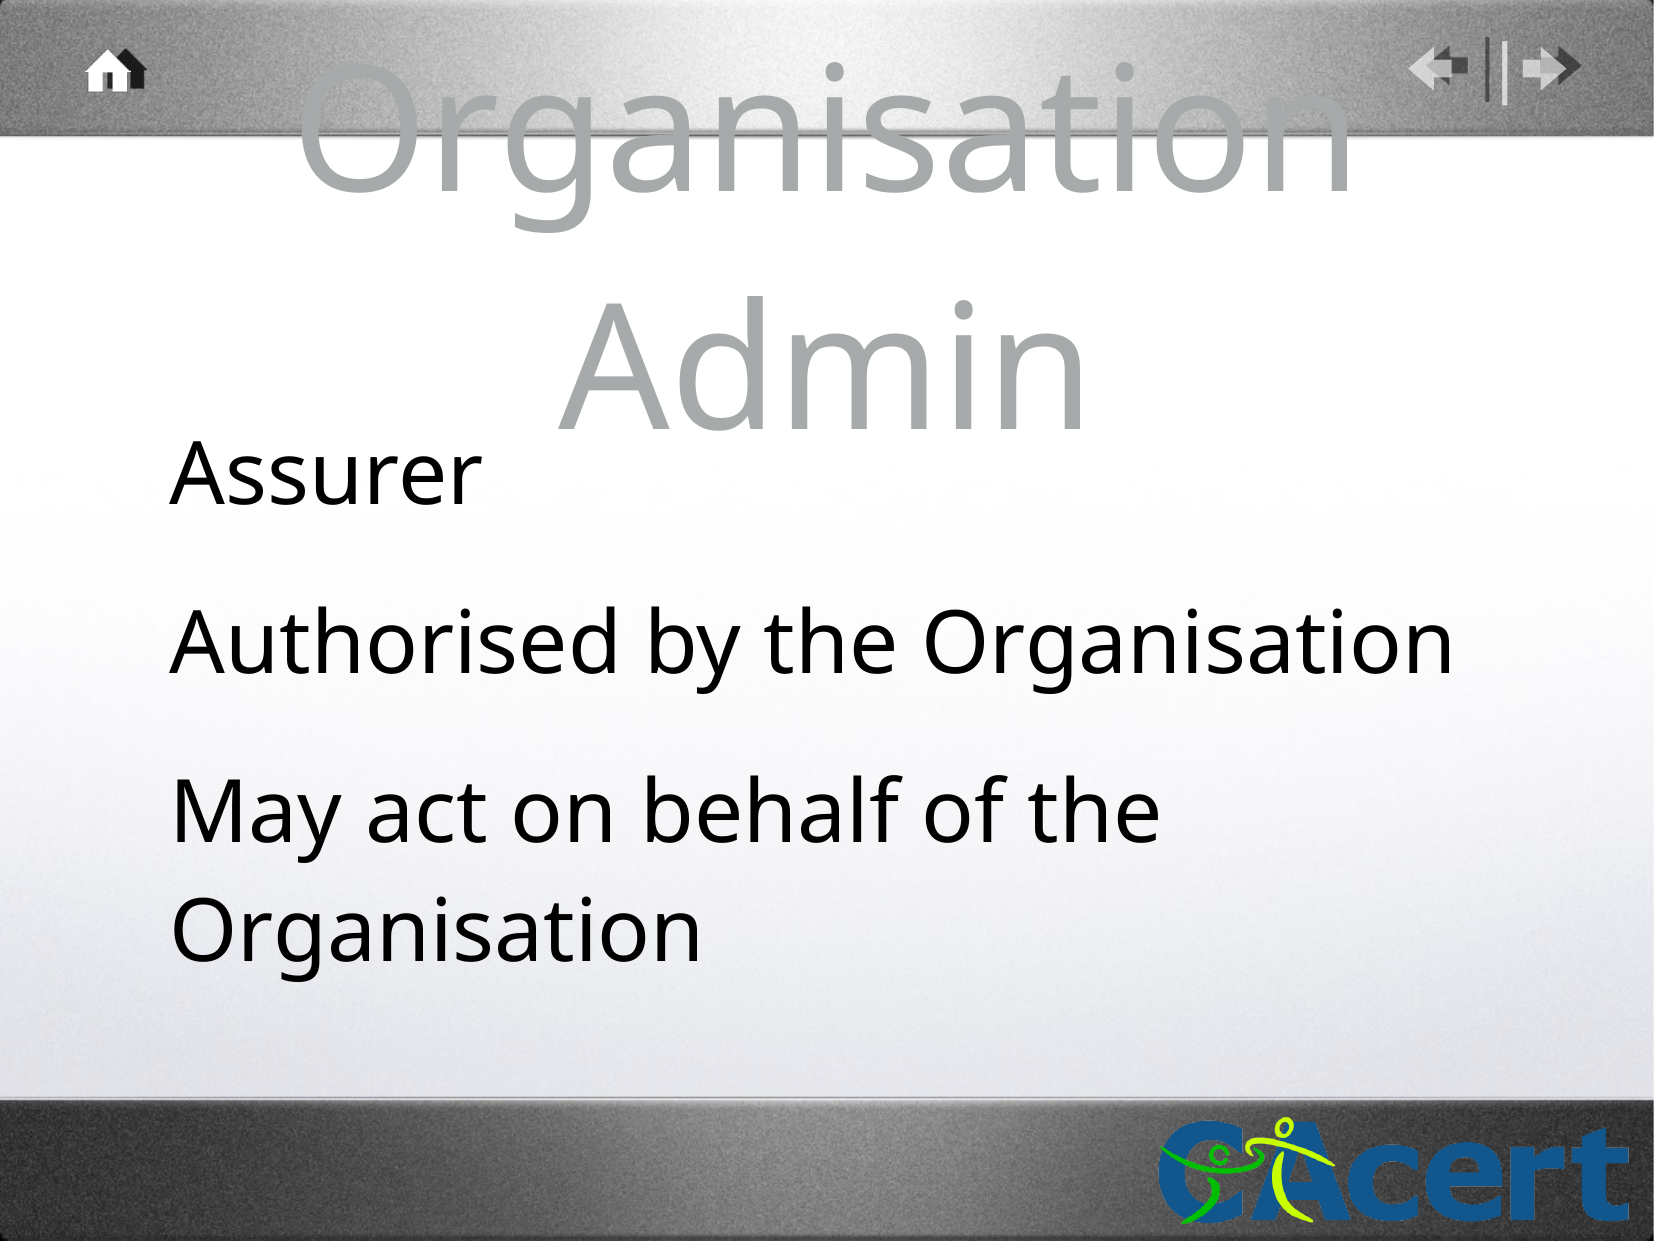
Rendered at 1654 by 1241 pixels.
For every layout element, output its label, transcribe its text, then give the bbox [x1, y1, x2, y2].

title Organisation Admin [161, 33, 1493, 335]
list Assurer Authorised by the Organisation May act on behalf of the Organisation [161, 335, 1493, 1063]
picture [0, 0, 1654, 1241]
